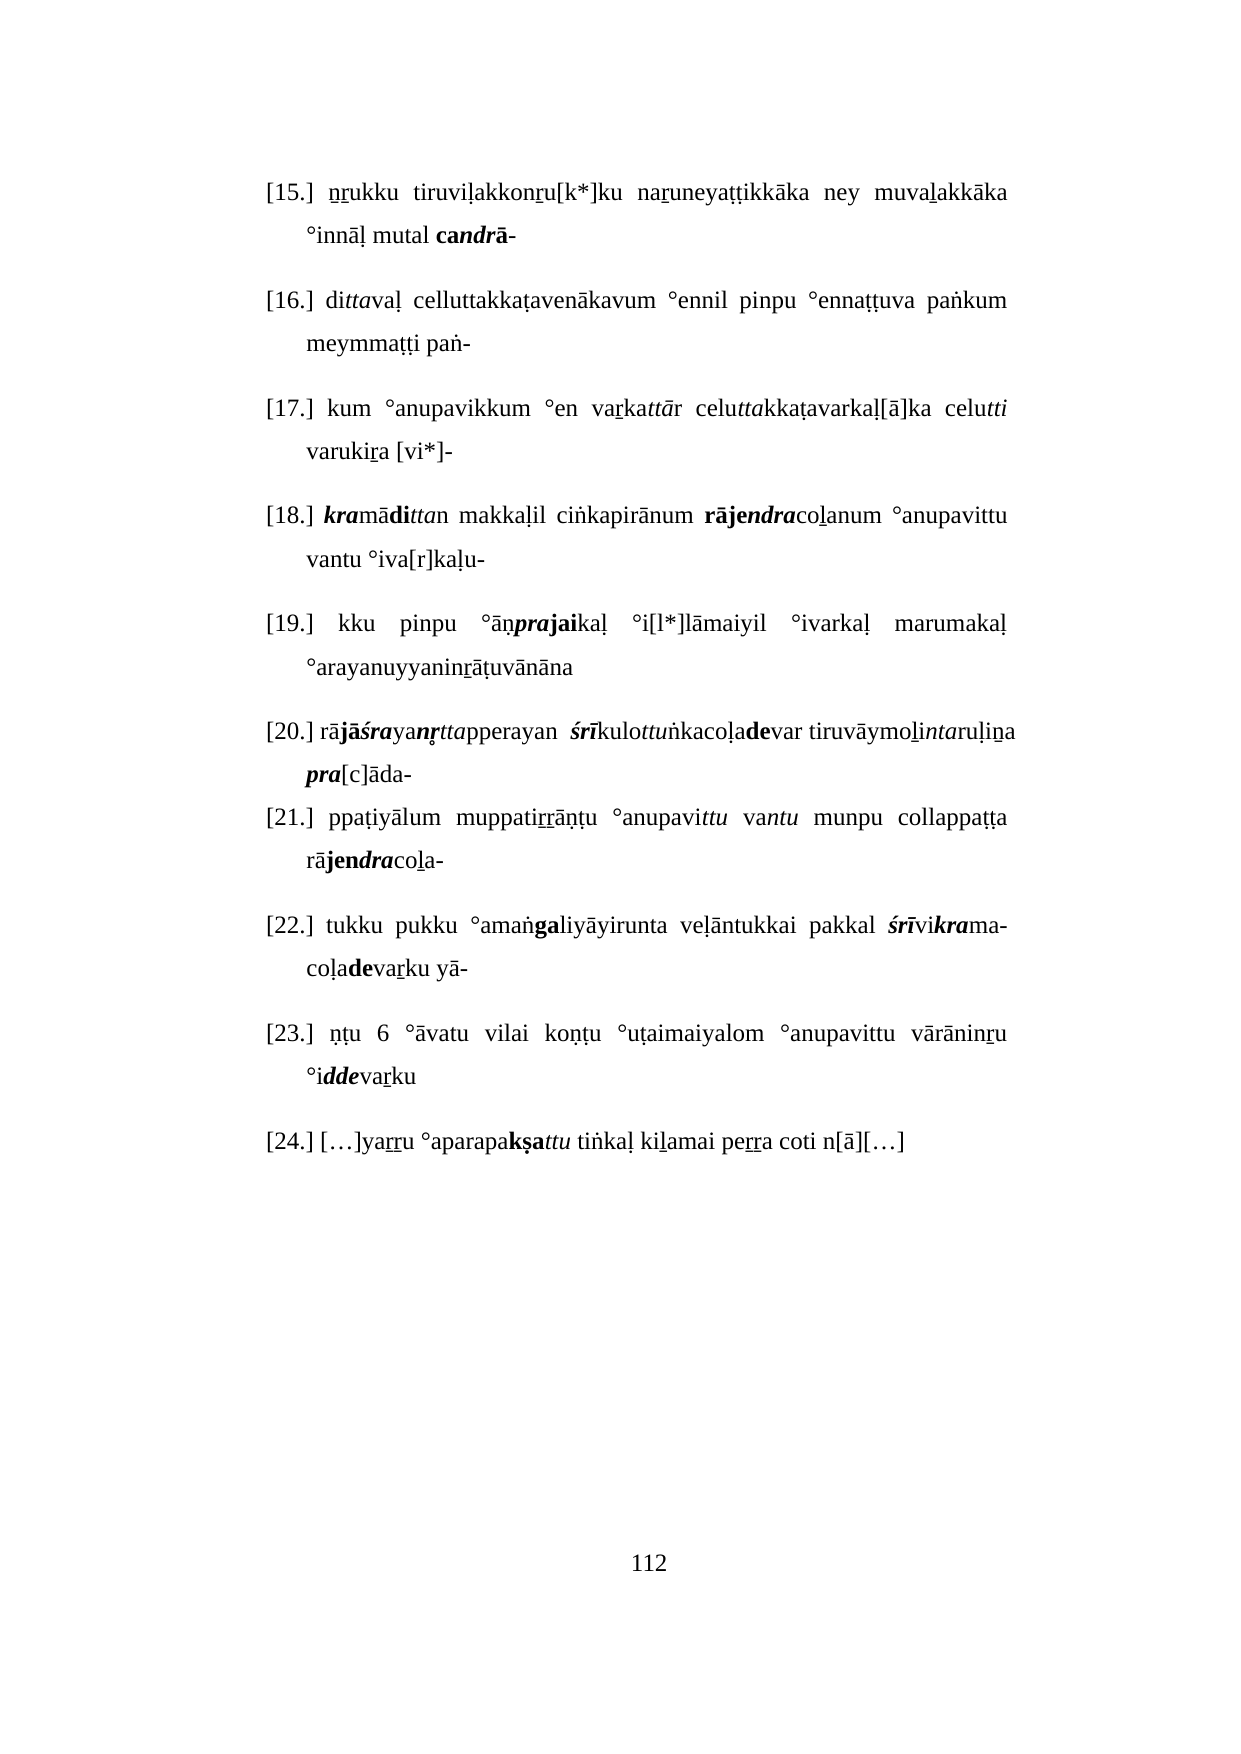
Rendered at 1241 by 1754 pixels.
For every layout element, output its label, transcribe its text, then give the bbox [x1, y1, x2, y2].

text [18.] kramādittan makkaḷil ciṅkapirānum rājendracoḻanum °anupavittu vantu °iva[r]kaḷu- [266, 501, 1007, 572]
text [21.] ppaṭiyālum muppatiṟṟāṇṭu °anupavittu vantu munpu collappaṭṭa rājendracoḻa- [266, 802, 1007, 874]
text [22.] tukku pukku °amaṅgaliyāyirunta veḷāntukkai pakkal śrīvikrama-coḷadevaṟku yā- [266, 910, 1007, 982]
text [15.] ṉṟukku tiruviḷakkonṟu[k*]ku naṟuneyaṭṭikkāka ney muvaḻakkāka °innāḷ mutal candrā- [266, 177, 1007, 249]
text [16.] dittavaḷ celluttakkaṭavenākavum °ennil pinpu °ennaṭṭuva paṅkum meymmaṭṭi paṅ- [266, 285, 1007, 357]
text [17.] kum °anupavikkum °en vaṟkattār celuttakkaṭavarkaḷ[ā]ka celutti varukiṟa [vi*]- [266, 393, 1007, 465]
text [23.] ṇṭu 6 °āvatu vilai koṇṭu °uṭaimaiyalom °anupavittu vārāninṟu °iddevaṟku [266, 1018, 1007, 1090]
text [19.] kku pinpu °āṇprajaikaḷ °i[l*]lāmaiyil °ivarkaḷ marumakaḷ °arayanuyyaninṟāṭuvānāna [266, 608, 1007, 680]
text [20.] rājāśrayanr̥ttapperayan śrīkulottuṅkacoḷadevar tiruvāymoḻintaruḷiṉa pra[c]āda- [266, 716, 1016, 788]
text [24.] […]yaṟṟu °aparapakṣattu tiṅkaḷ kiḻamai peṟṟa coti n[ā][…] [266, 1126, 1007, 1155]
